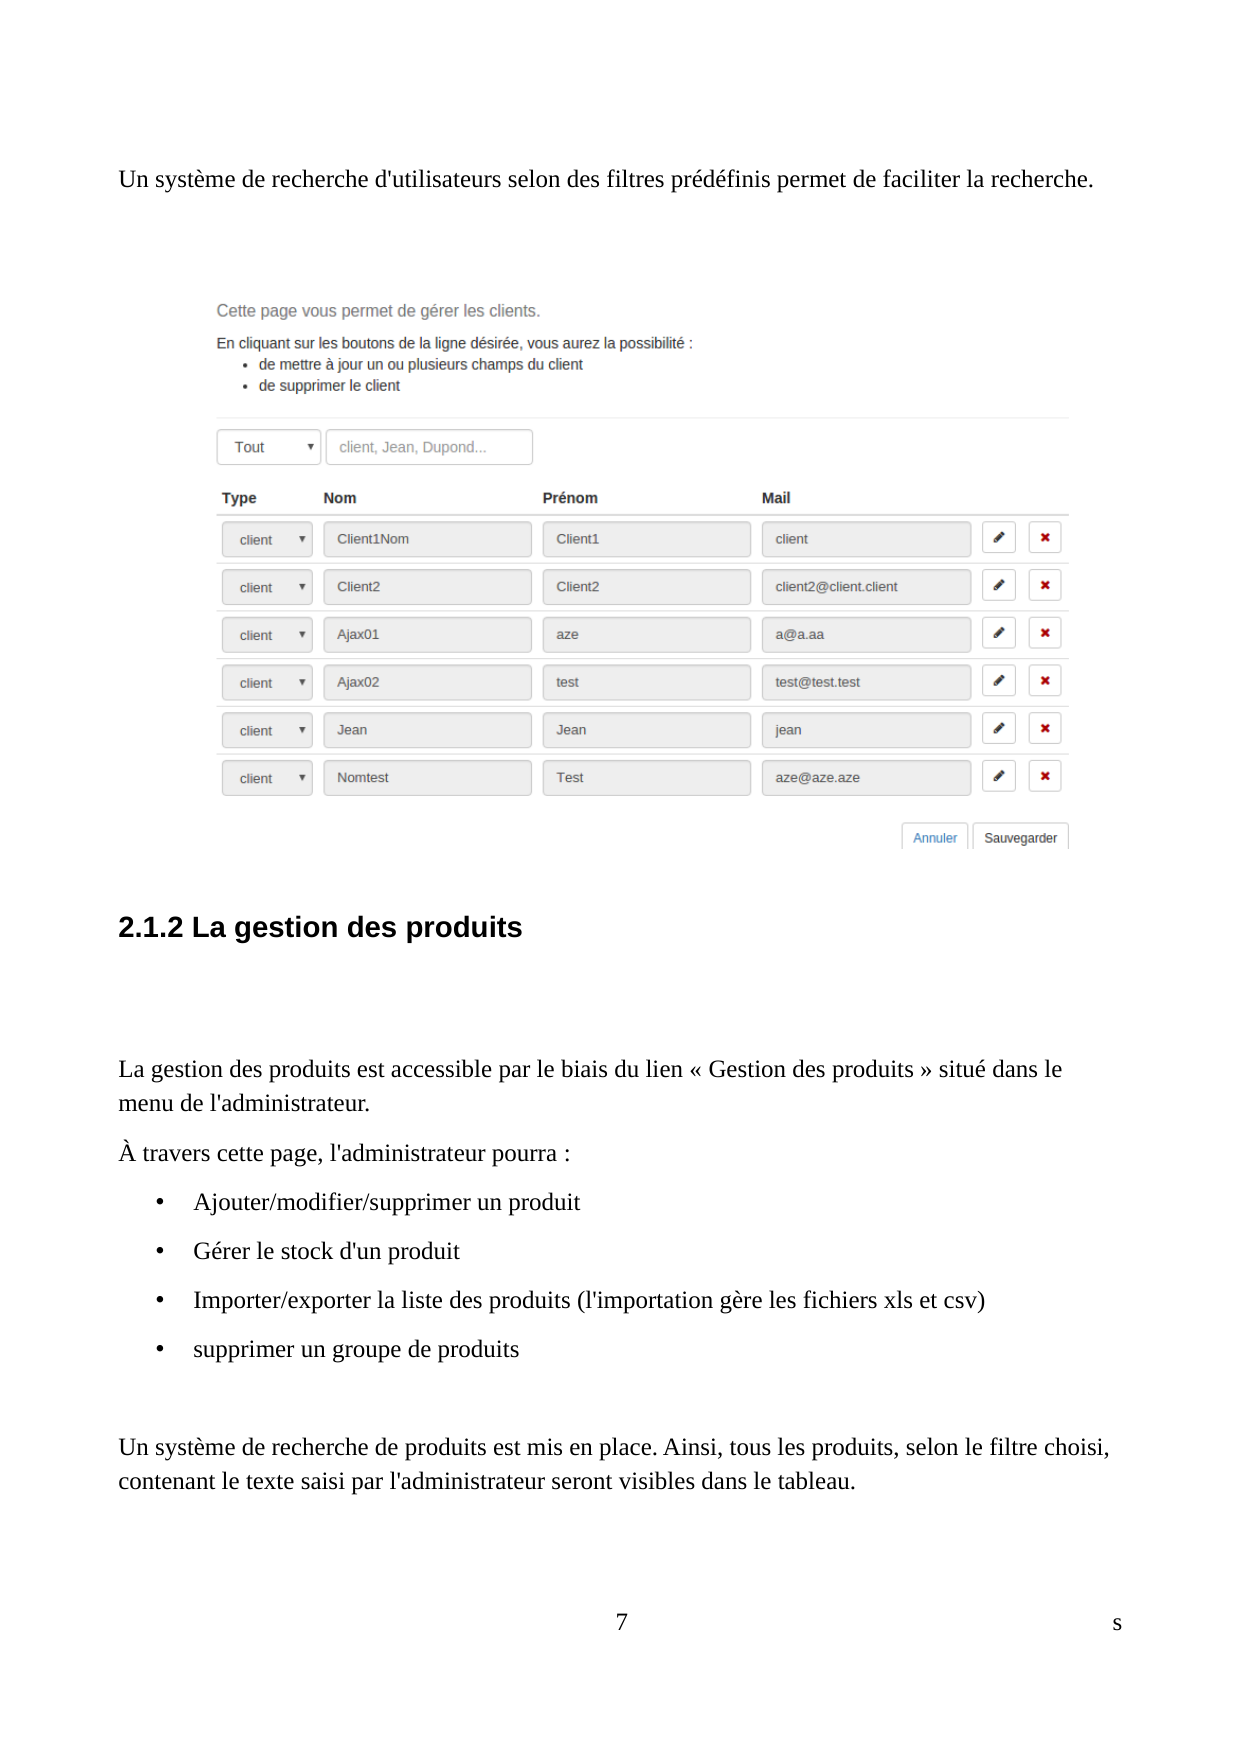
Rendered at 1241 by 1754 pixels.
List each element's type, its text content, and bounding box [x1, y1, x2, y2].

text La gestion des produits est accessible par le biais du lien « Gestion des produits » situé dans le menu de l'administrateur. [118, 1054, 1122, 1117]
text Un système de recherche de produits est mis en place. Ainsi, tous les produits, selon le filtre choisi, contenant le texte saisi par l'administrateur seront visibles dans le tableau. [118, 1432, 1122, 1495]
picture [188, 289, 1124, 849]
list Importer/exporter la liste des produits (l'importation gère les fichiers xls et csv) [156, 1285, 1122, 1313]
subtitle 2.1.2 La gestion des produits [118, 910, 1122, 943]
text À travers cette page, l'administrateur pourra : [118, 1138, 1122, 1166]
list supprimer un groupe de produits [156, 1334, 1122, 1363]
list Gérer le stock d'un produit [156, 1236, 1122, 1264]
text Un système de recherche d'utilisateurs selon des filtres prédéfinis permet de faciliter la recherche. [118, 164, 1122, 193]
list Ajouter/modifier/supprimer un produit [156, 1187, 1122, 1215]
